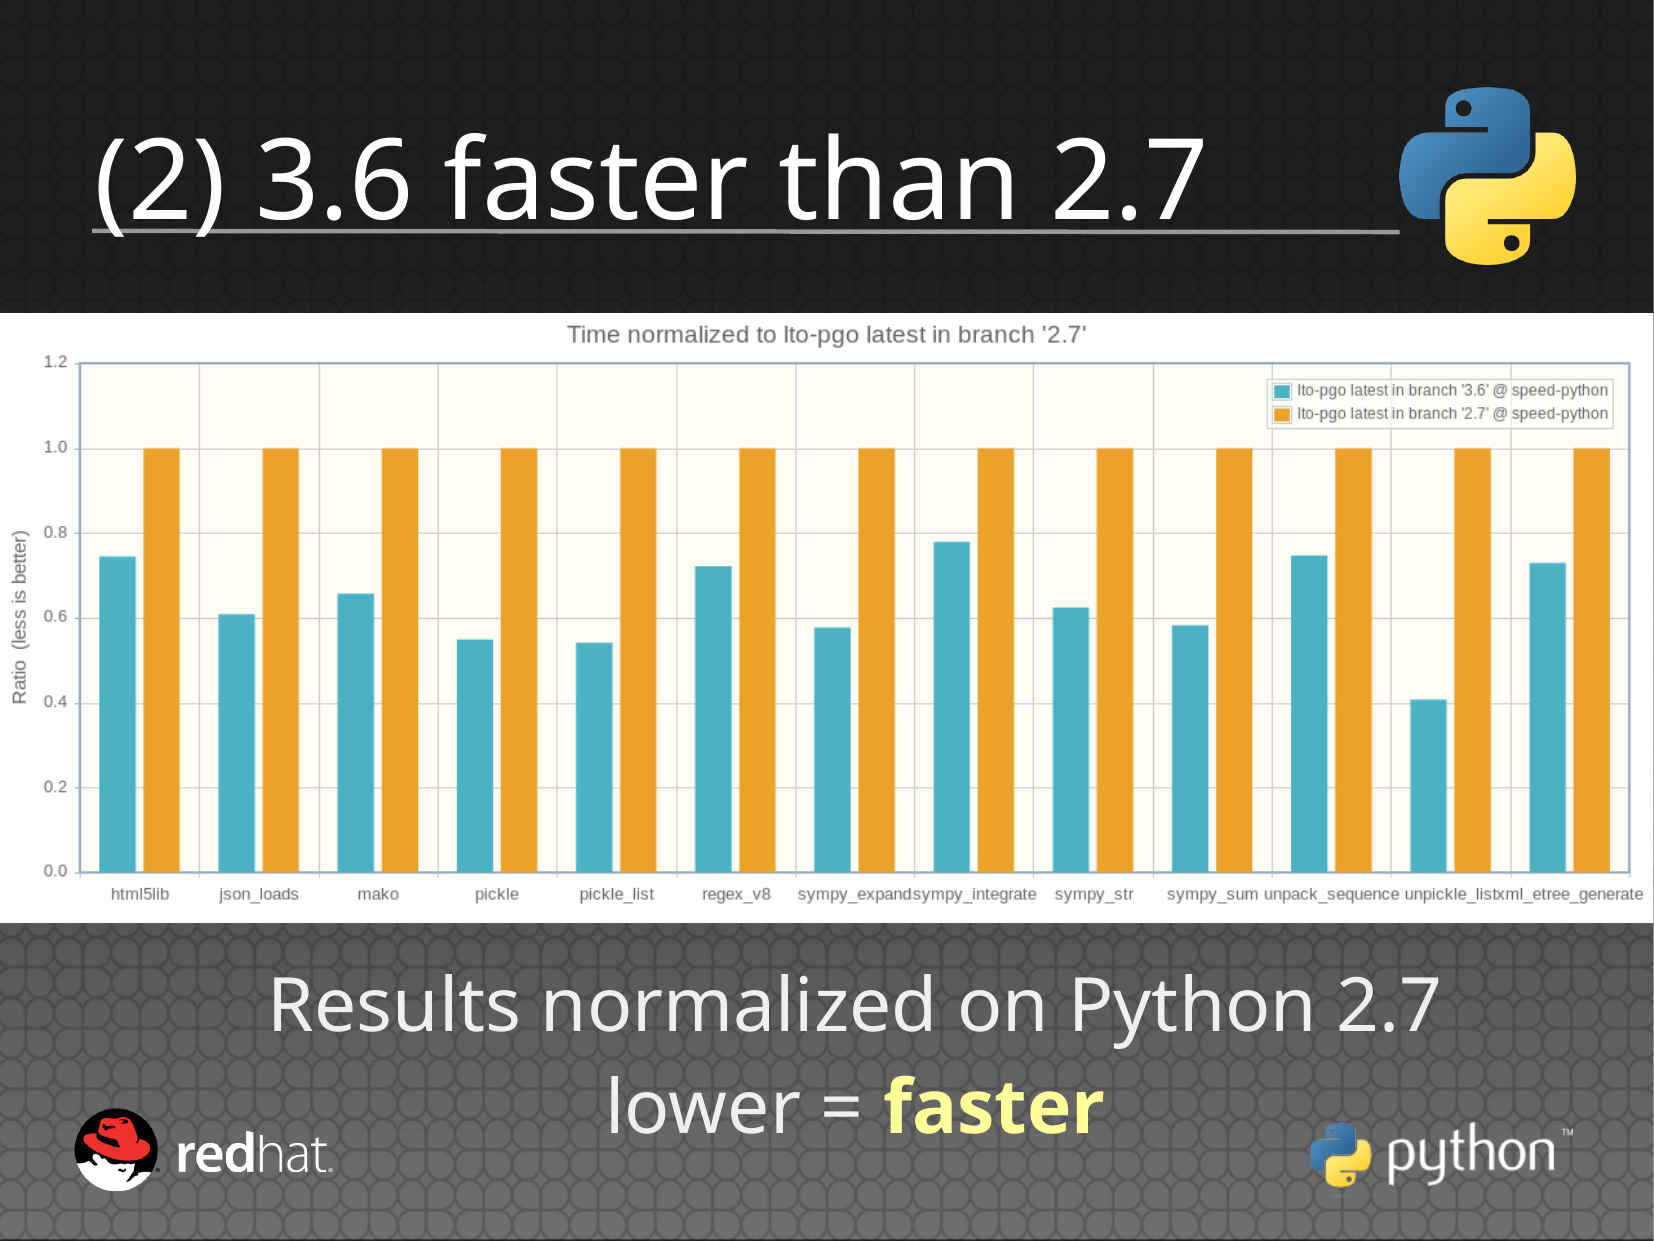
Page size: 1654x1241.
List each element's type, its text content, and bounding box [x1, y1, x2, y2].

title (2) 3.6 faster than 2.7 [94, 100, 1426, 251]
text_box Results normalized on Python 2.7 lower = faster [253, 943, 1465, 1129]
picture [0, 0, 1654, 1241]
